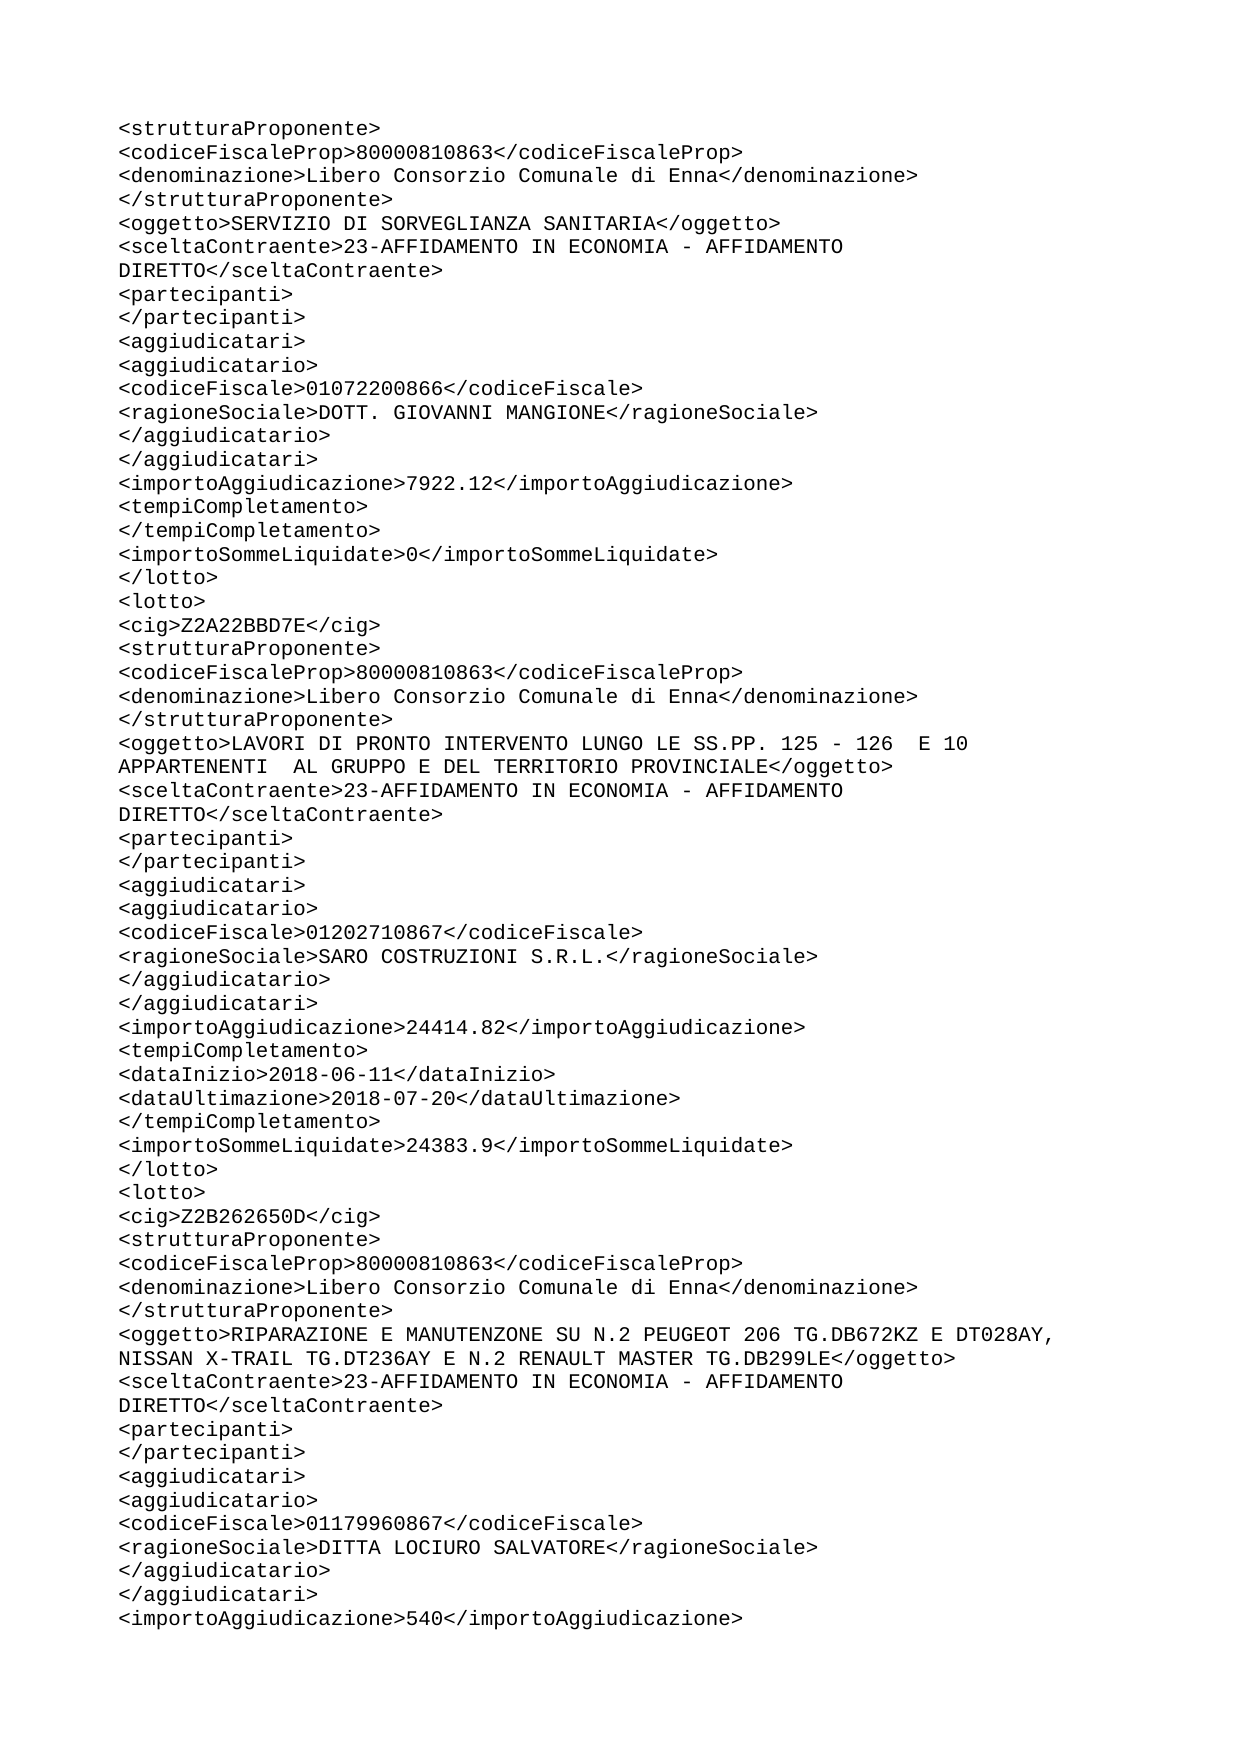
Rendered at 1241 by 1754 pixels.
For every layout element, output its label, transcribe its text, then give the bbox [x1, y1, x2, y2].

text <aggiudicatari> [118, 331, 1122, 354]
text <ragioneSociale>SARO COSTRUZIONI S.R.L.</ragioneSociale> [118, 946, 1122, 969]
text </lotto> [118, 567, 1122, 591]
text <sceltaContraente>23-AFFIDAMENTO IN ECONOMIA - AFFIDAMENTO DIRETTO</sceltaContraente> [118, 1371, 1122, 1419]
text </strutturaProponente> [118, 1300, 1122, 1324]
text </partecipanti> [118, 851, 1122, 875]
text <importoAggiudicazione>7922.12</importoAggiudicazione> [118, 473, 1122, 496]
text <ragioneSociale>DOTT. GIOVANNI MANGIONE</ragioneSociale> [118, 402, 1122, 426]
text <sceltaContraente>23-AFFIDAMENTO IN ECONOMIA - AFFIDAMENTO DIRETTO</sceltaContraente> [118, 780, 1122, 827]
text </aggiudicatari> [118, 1584, 1122, 1608]
text <importoSommeLiquidate>24383.9</importoSommeLiquidate> [118, 1135, 1122, 1158]
text </lotto> [118, 1158, 1122, 1182]
text <cig>Z2B262650D</cig> [118, 1206, 1122, 1229]
text <tempiCompletamento> [118, 496, 1122, 520]
text <tempiCompletamento> [118, 1040, 1122, 1064]
text <denominazione>Libero Consorzio Comunale di Enna</denominazione> [118, 165, 1122, 189]
text <oggetto>SERVIZIO DI SORVEGLIANZA SANITARIA</oggetto> [118, 213, 1122, 236]
text <partecipanti> [118, 284, 1122, 307]
text <strutturaProponente> [118, 638, 1122, 662]
text </strutturaProponente> [118, 189, 1122, 213]
text <dataUltimazione>2018-07-20</dataUltimazione> [118, 1088, 1122, 1111]
text <aggiudicatario> [118, 1489, 1122, 1513]
text </partecipanti> [118, 1442, 1122, 1466]
text <importoAggiudicazione>24414.82</importoAggiudicazione> [118, 1017, 1122, 1040]
text </aggiudicatari> [118, 449, 1122, 473]
text <lotto> [118, 591, 1122, 615]
text </strutturaProponente> [118, 709, 1122, 733]
text <lotto> [118, 1182, 1122, 1206]
text <oggetto>RIPARAZIONE E MANUTENZONE SU N.2 PEUGEOT 206 TG.DB672KZ E DT028AY, NISSAN X-TRAIL TG.DT236AY E N.2 RENAULT MASTER TG.DB299LE</oggetto> [118, 1324, 1122, 1371]
text <sceltaContraente>23-AFFIDAMENTO IN ECONOMIA - AFFIDAMENTO DIRETTO</sceltaContraente> [118, 236, 1122, 284]
text <aggiudicatari> [118, 1466, 1122, 1489]
text <partecipanti> [118, 1419, 1122, 1442]
text </aggiudicatario> [118, 1561, 1122, 1584]
text <codiceFiscaleProp>80000810863</codiceFiscaleProp> [118, 1253, 1122, 1277]
text <dataInizio>2018-06-11</dataInizio> [118, 1064, 1122, 1088]
text <strutturaProponente> [118, 1229, 1122, 1253]
text <importoAggiudicazione>540</importoAggiudicazione> [118, 1608, 1122, 1631]
text </tempiCompletamento> [118, 520, 1122, 544]
text <denominazione>Libero Consorzio Comunale di Enna</denominazione> [118, 1277, 1122, 1300]
text <codiceFiscale>01202710867</codiceFiscale> [118, 922, 1122, 946]
text </aggiudicatario> [118, 969, 1122, 993]
text <codiceFiscaleProp>80000810863</codiceFiscaleProp> [118, 662, 1122, 686]
text <partecipanti> [118, 827, 1122, 851]
text <codiceFiscaleProp>80000810863</codiceFiscaleProp> [118, 142, 1122, 165]
text <codiceFiscale>01179960867</codiceFiscale> [118, 1513, 1122, 1537]
text <denominazione>Libero Consorzio Comunale di Enna</denominazione> [118, 686, 1122, 709]
text </partecipanti> [118, 307, 1122, 331]
text </aggiudicatari> [118, 993, 1122, 1017]
text <importoSommeLiquidate>0</importoSommeLiquidate> [118, 544, 1122, 567]
text <ragioneSociale>DITTA LOCIURO SALVATORE</ragioneSociale> [118, 1537, 1122, 1561]
text <oggetto>LAVORI DI PRONTO INTERVENTO LUNGO LE SS.PP. 125 - 126 E 10 APPARTENENTI AL GRUPPO E DEL TERRITORIO PROVINCIALE</oggetto> [118, 733, 1122, 780]
text </tempiCompletamento> [118, 1111, 1122, 1135]
text <strutturaProponente> [118, 118, 1122, 142]
text <codiceFiscale>01072200866</codiceFiscale> [118, 378, 1122, 402]
text <cig>Z2A22BBD7E</cig> [118, 615, 1122, 638]
text <aggiudicatario> [118, 898, 1122, 922]
text </aggiudicatario> [118, 426, 1122, 449]
text <aggiudicatari> [118, 875, 1122, 898]
text <aggiudicatario> [118, 354, 1122, 378]
